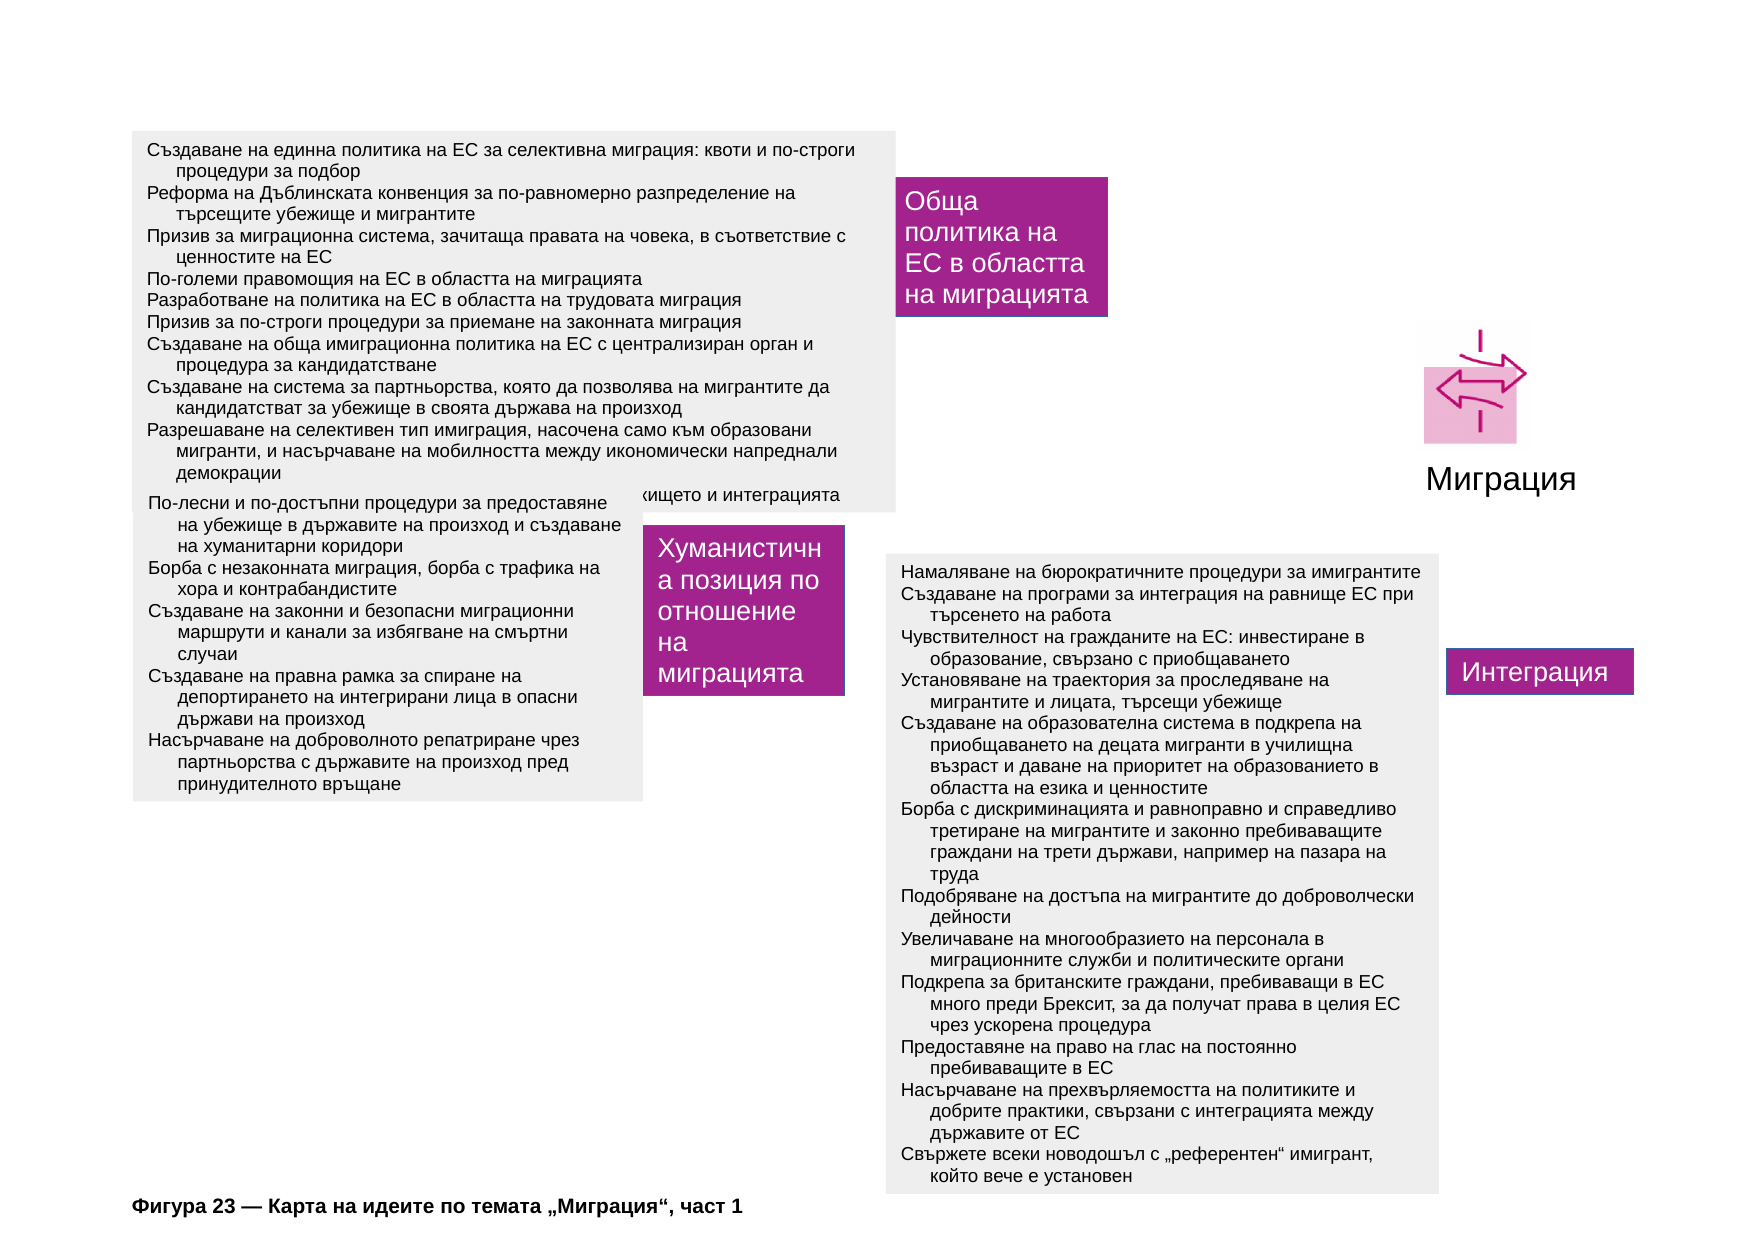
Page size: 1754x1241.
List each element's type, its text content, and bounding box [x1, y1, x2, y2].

text Фигура 23 — Карта на идеите по темата „Миграция“, част 1 [132, 143, 1633, 1218]
picture [1417, 320, 1531, 451]
